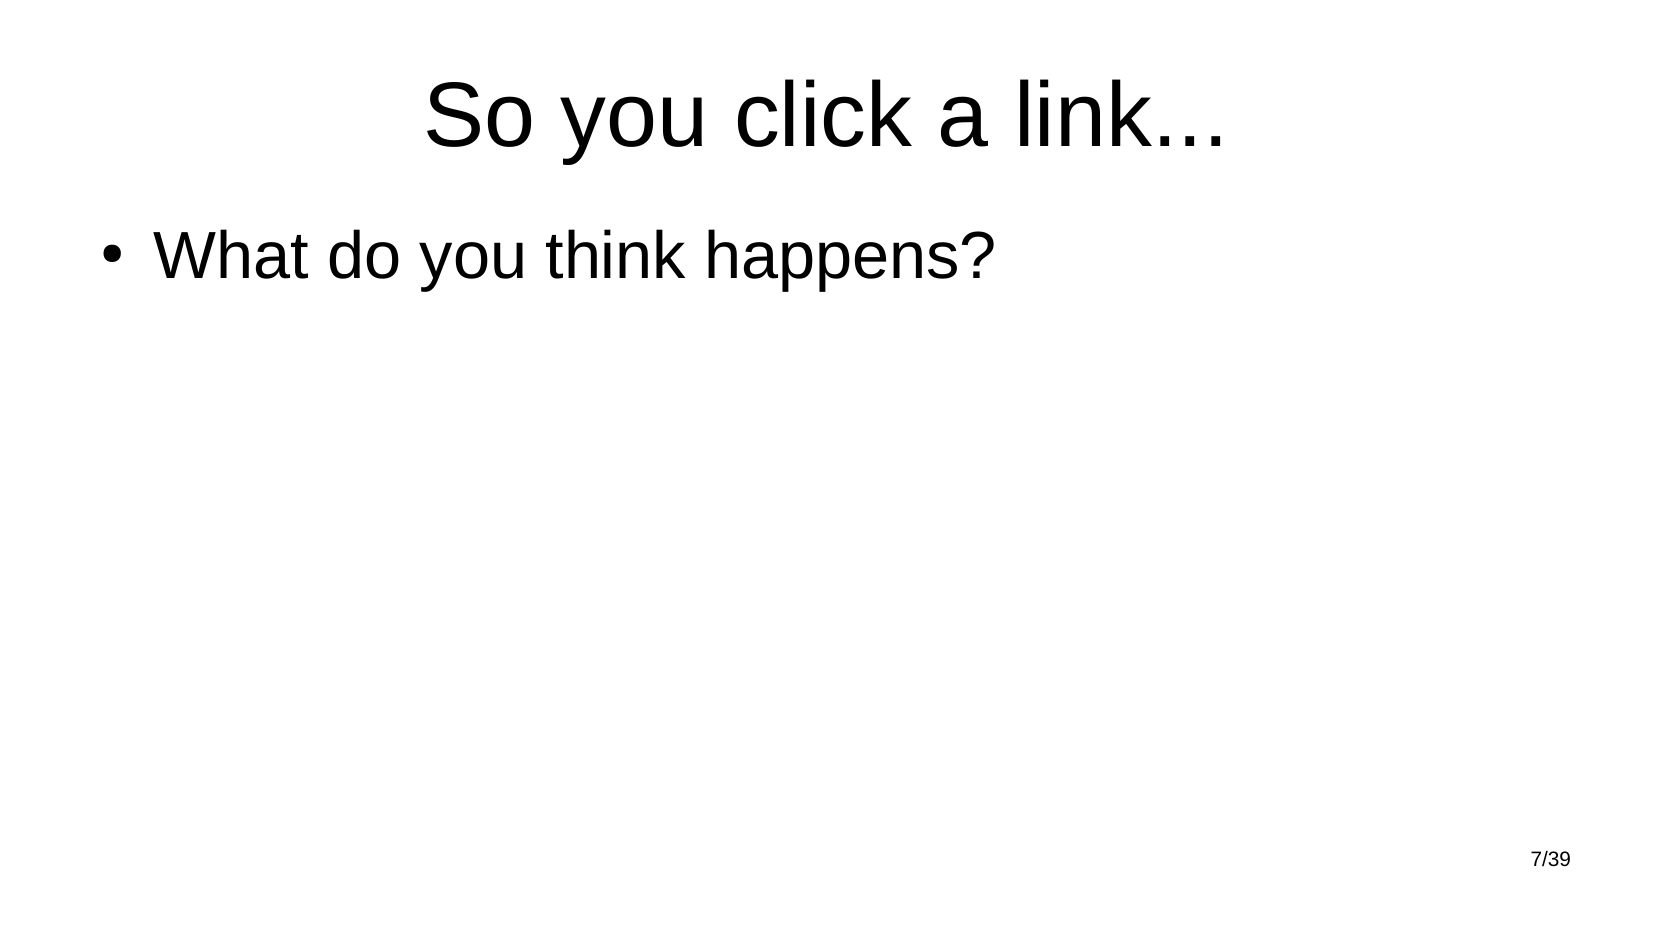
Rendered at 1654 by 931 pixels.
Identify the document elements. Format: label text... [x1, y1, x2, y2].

title So you click a link... [82, 37, 1571, 193]
list What do you think happens? [82, 217, 1571, 758]
